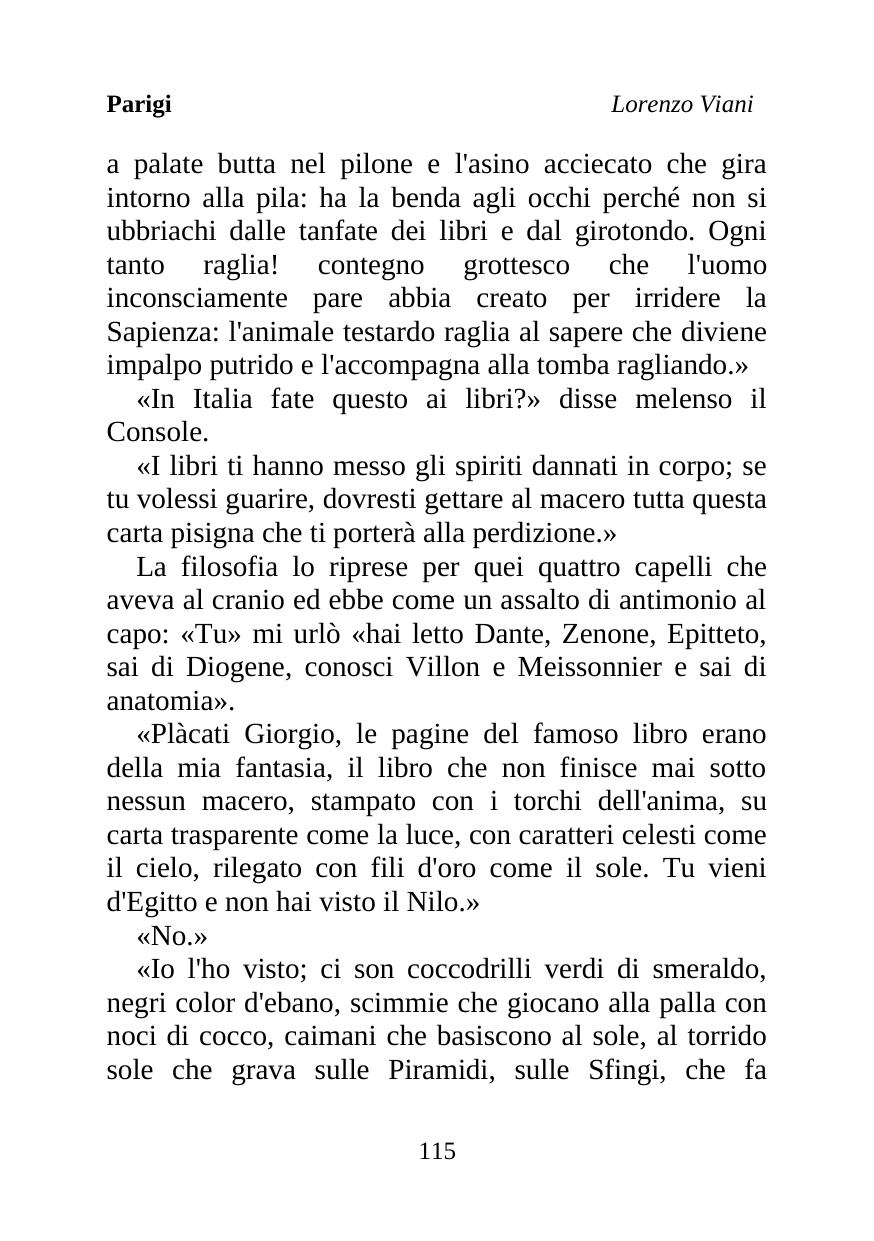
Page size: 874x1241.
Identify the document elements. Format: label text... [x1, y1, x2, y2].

text a palate butta nel pilone e l'asino acciecato che gira intorno alla pila: ha la benda agli occhi perché non si ubbriachi dalle tanfate dei libri e dal girotondo. Ogni tanto raglia! contegno grottesco che l'uomo inconsciamente pare abbia creato per irridere la Sapienza: l'animale testardo raglia al sapere che diviene impalpo putrido e l'accompagna alla tomba ragliando.» [106, 146, 768, 381]
text «No.» [106, 918, 768, 951]
text «Io l'ho visto; ci son coccodrilli verdi di smeraldo, negri color d'ebano, scimmie che giocano alla palla con noci di cocco, caimani che basiscono al sole, al torrido sole che grava sulle Piramidi, sulle Sfingi, che fa [106, 951, 768, 1085]
text La filosofia lo riprese per quei quattro capelli che aveva al cranio ed ebbe come un assalto di antimonio al capo: «Tu» mi urlò «hai letto Dante, Zenone, Epitteto, sai di Diogene, conosci Villon e Meissonnier e sai di anatomia». [106, 549, 768, 716]
text «Plàcati Giorgio, le pagine del famoso libro erano della mia fantasia, il libro che non finisce mai sotto nessun macero, stampato con i torchi dell'anima, su carta trasparente come la luce, con caratteri celesti come il cielo, rilegato con fili d'oro come il sole. Tu vieni d'Egitto e non hai visto il Nilo.» [106, 716, 768, 918]
text «I libri ti hanno messo gli spiriti dannati in corpo; se tu volessi guarire, dovresti gettare al macero tutta questa carta pisigna che ti porterà alla perdizione.» [106, 448, 768, 549]
text «In Italia fate questo ai libri?» disse melenso il Console. [106, 381, 768, 448]
